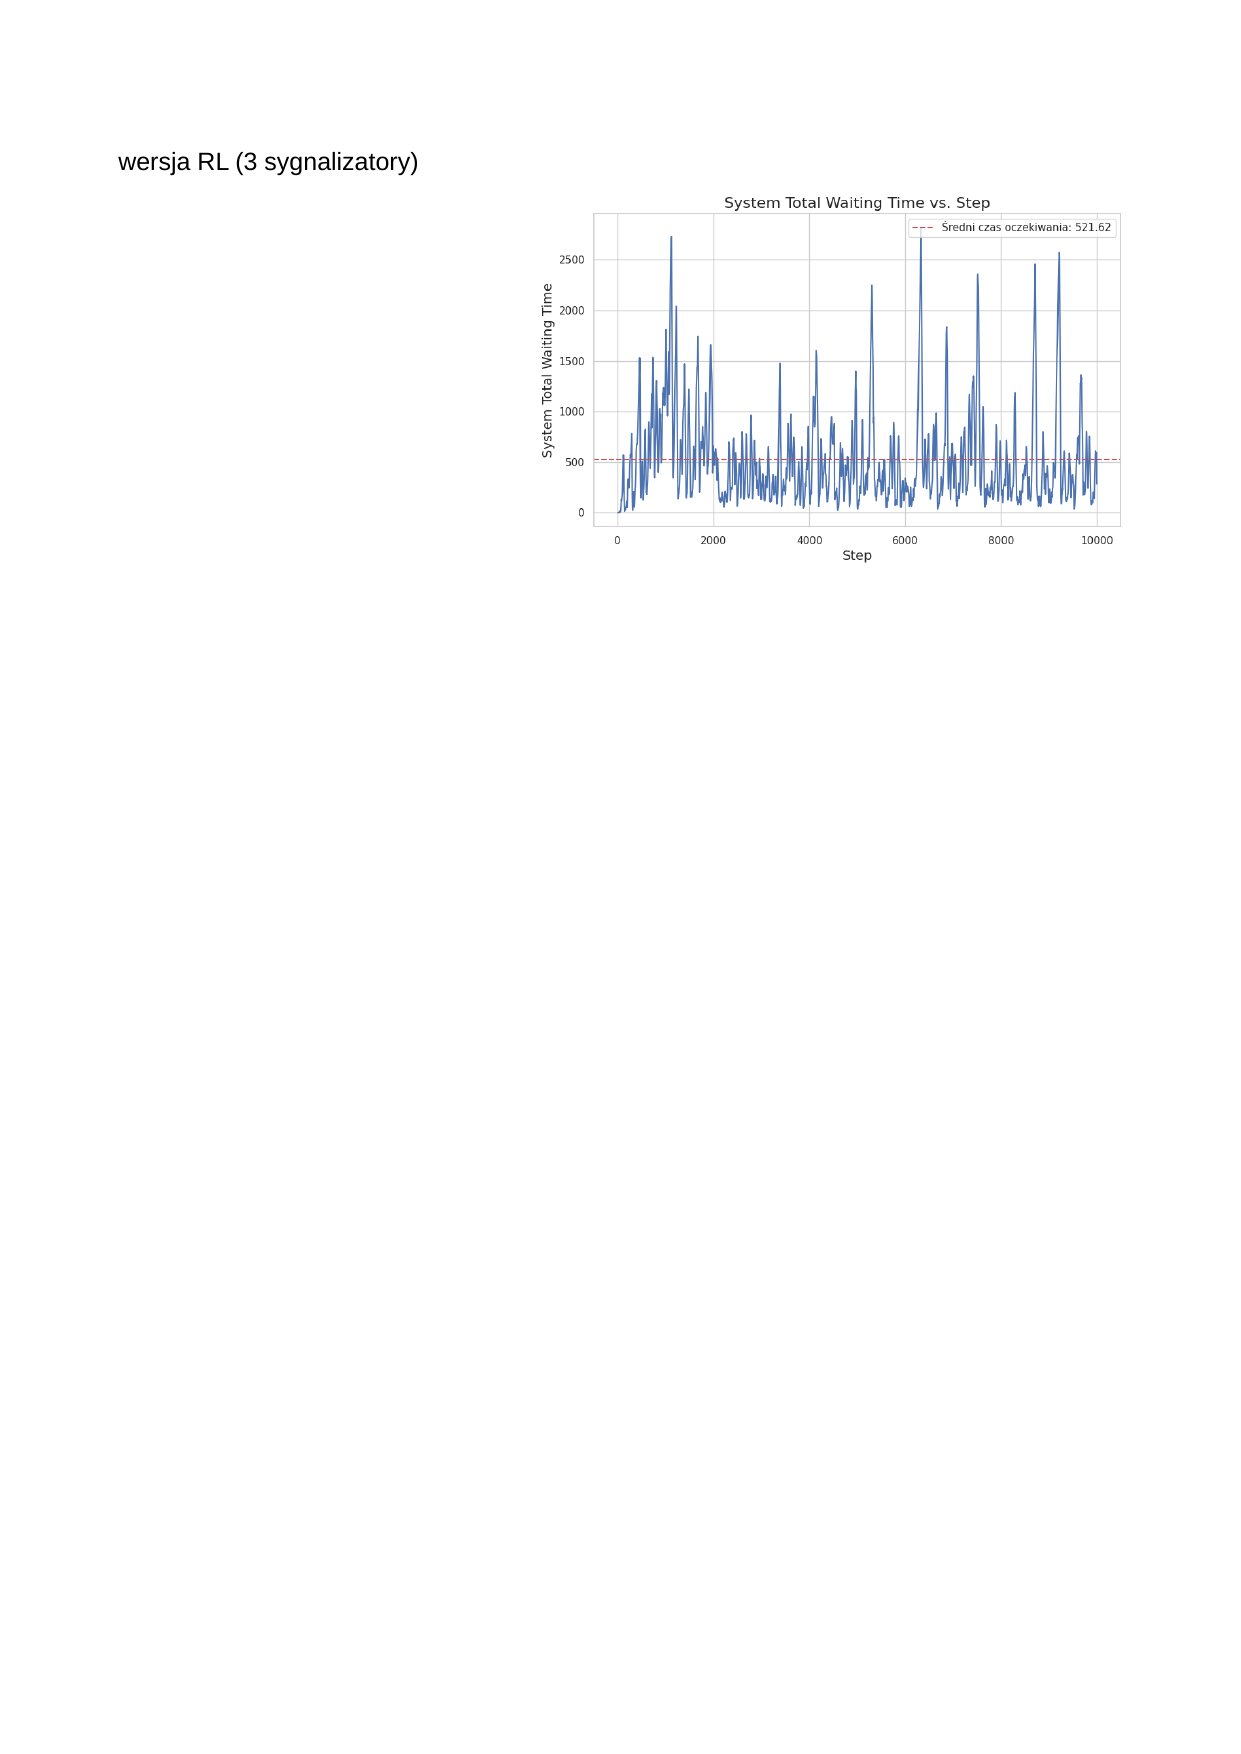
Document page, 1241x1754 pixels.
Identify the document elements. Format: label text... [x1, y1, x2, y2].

picture [535, 190, 1127, 569]
text wersja RL (3 sygnalizatory) [118, 147, 1122, 176]
